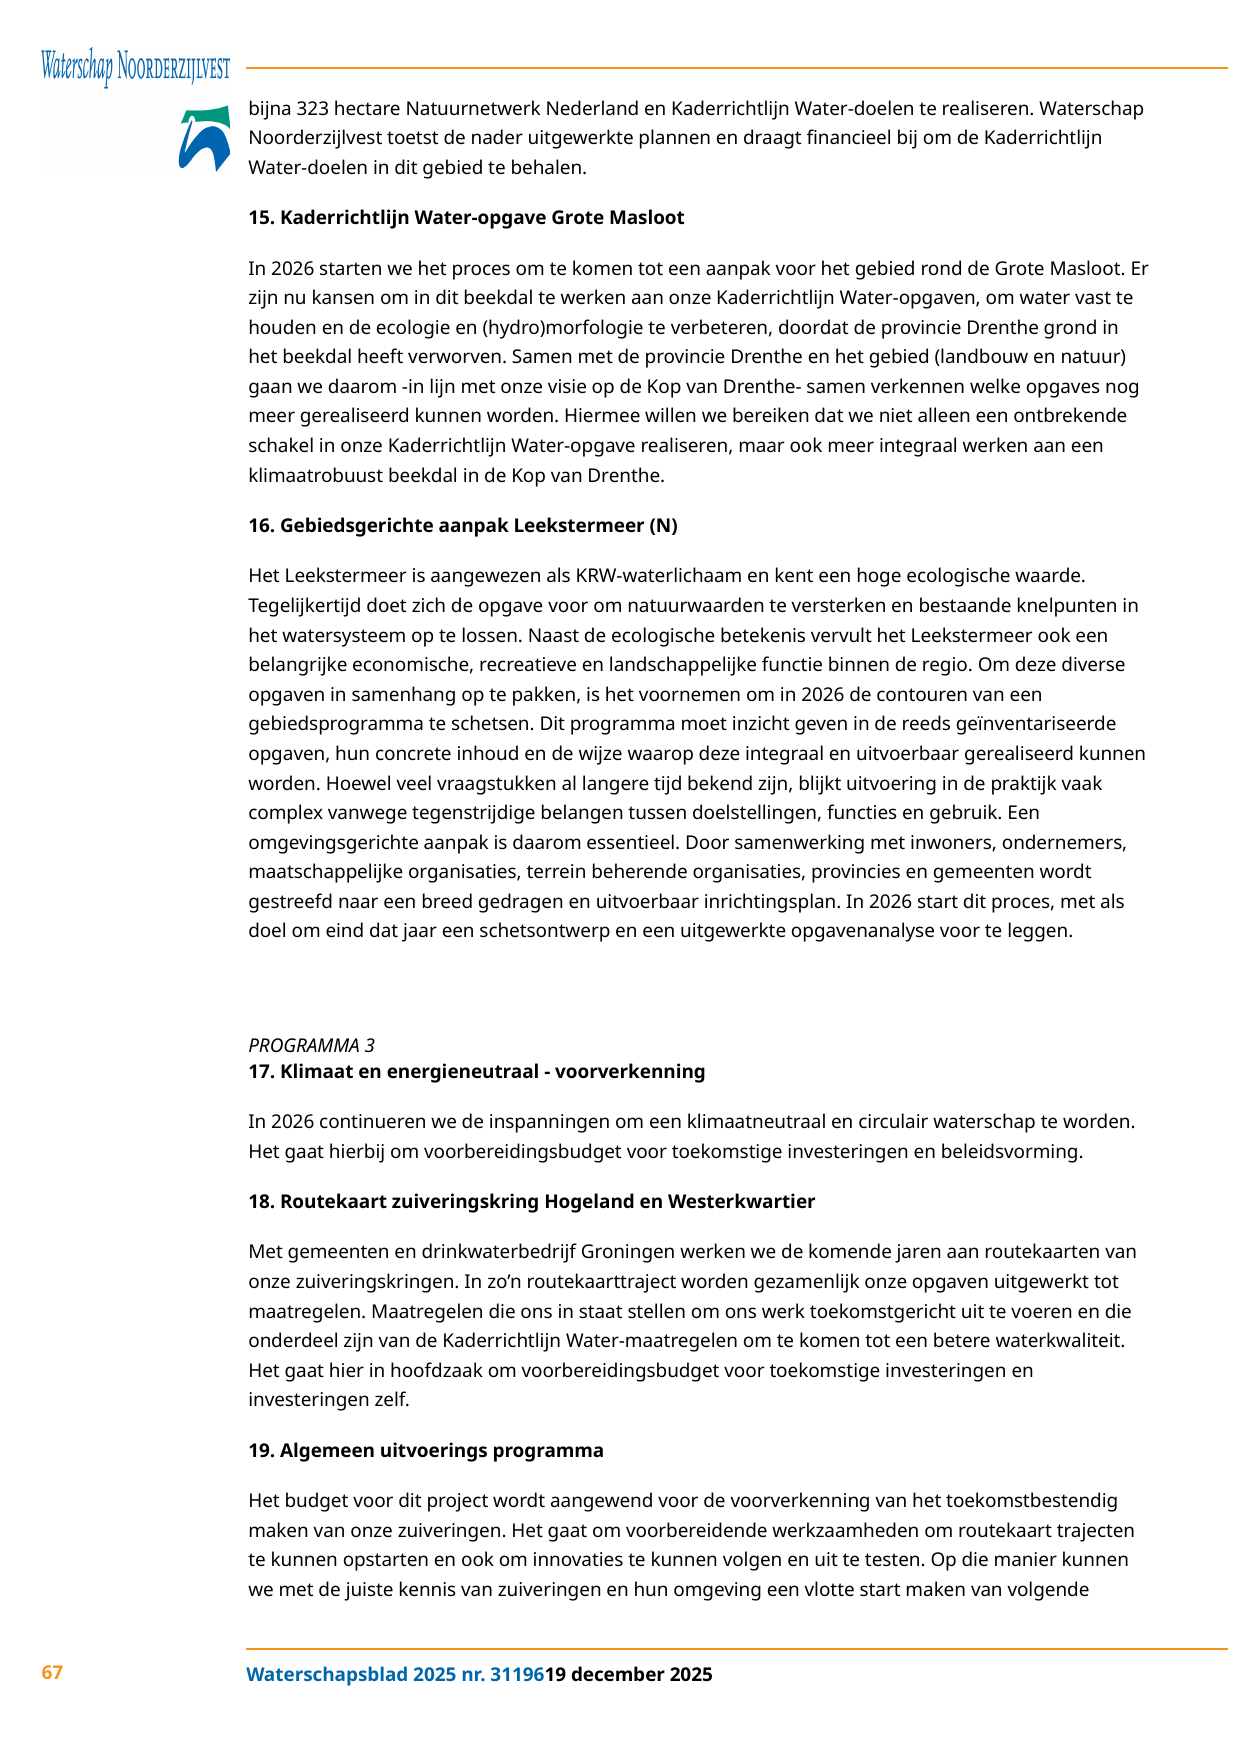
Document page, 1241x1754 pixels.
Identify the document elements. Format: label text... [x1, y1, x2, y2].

text Met gemeenten en drinkwaterbedrijf Groningen werken we de komende jaren aan routekaarten van onze zuiveringskringen. In zo’n routekaarttraject worden gezamenlijk onze opgaven uitgewerkt tot maatregelen. Maatregelen die ons in staat stellen om ons werk toekomstgericht uit te voeren en die onderdeel zijn van de Kaderrichtlijn Water-maatregelen om te komen tot een betere waterkwaliteit. Het gaat hier in hoofdzaak om voorbereidingsbudget voor toekomstige investeringen en investeringen zelf. [248, 1239, 1152, 1412]
text 16. Gebiedsgerichte aanpak Leekstermeer (N) [248, 512, 1152, 538]
text bijna 323 hectare Natuurnetwerk Nederland en Kaderrichtlijn Water-doelen te realiseren. Waterschap Noorderzijlvest toetst de nader uitgewerkte plannen en draagt financieel bij om de Kaderrichtlijn Water-doelen in dit gebied te behalen. [248, 95, 1152, 180]
text Het Leekstermeer is aangewezen als KRW-waterlichaam en kent een hoge ecologische waarde. Tegelijkertijd doet zich de opgave voor om natuurwaarden te versterken en bestaande knelpunten in het watersysteem op te lossen. Naast de ecologische betekenis vervult het Leekstermeer ook een belangrijke economische, recreatieve en landschappelijke functie binnen de regio. Om deze diverse opgaven in samenhang op te pakken, is het voornemen om in 2026 de contouren van een gebiedsprogramma te schetsen. Dit programma moet inzicht geven in de reeds geïnventariseerde opgaven, hun concrete inhoud en de wijze waarop deze integraal en uitvoerbaar gerealiseerd kunnen worden. Hoewel veel vraagstukken al langere tijd bekend zijn, blijkt uitvoering in de praktijk vaak complex vanwege tegenstrijdige belangen tussen doelstellingen, functies en gebruik. Een omgevingsgerichte aanpak is daarom essentieel. Door samenwerking met inwoners, ondernemers, maatschappelijke organisaties, terrein beherende organisaties, provincies en gemeenten wordt gestreefd naar een breed gedragen en uitvoerbaar inrichtingsplan. In 2026 start dit proces, met als doel om eind dat jaar een schetsontwerp en een uitgewerkte opgavenanalyse voor te leggen. [248, 563, 1152, 943]
text 19. Algemeen uitvoerings programma [248, 1437, 1152, 1463]
text PROGRAMMA 3 [248, 1032, 1152, 1058]
text Het budget voor dit project wordt aangewend voor de voorverkenning van het toekomstbestendig maken van onze zuiveringen. Het gaat om voorbereidende werkzaamheden om routekaart trajecten te kunnen opstarten en ook om innovaties te kunnen volgen en uit te testen. Op die manier kunnen we met de juiste kennis van zuiveringen en hun omgeving een vlotte start maken van volgende [248, 1487, 1152, 1602]
text In 2026 starten we het proces om te komen tot een aanpak voor het gebied rond de Grote Masloot. Er zijn nu kansen om in dit beekdal te werken aan onze Kaderrichtlijn Water-opgaven, om water vast te houden en de ecologie en (hydro)morfologie te verbeteren, doordat de provincie Drenthe grond in het beekdal heeft verworven. Samen met de provincie Drenthe en het gebied (landbouw en natuur) gaan we daarom -in lijn met onze visie op de Kop van Drenthe- samen verkennen welke opgaves nog meer gerealiseerd kunnen worden. Hiermee willen we bereiken dat we niet alleen een ontbrekende schakel in onze Kaderrichtlijn Water-opgave realiseren, maar ook meer integraal werken aan een klimaatrobuust beekdal in de Kop van Drenthe. [248, 255, 1152, 488]
text 18. Routekaart zuiveringskring Hogeland en Westerkwartier [248, 1188, 1152, 1214]
text 17. Klimaat en energieneutraal - voorverkenning [248, 1058, 1152, 1083]
text In 2026 continueren we de inspanningen om een klimaatneutraal en circulair waterschap te worden. Het gaat hierbij om voorbereidingsbudget voor toekomstige investeringen en beleidsvorming. [248, 1108, 1152, 1163]
picture [41, 47, 231, 172]
text 15. Kaderrichtlijn Water-opgave Grote Masloot [248, 204, 1152, 230]
